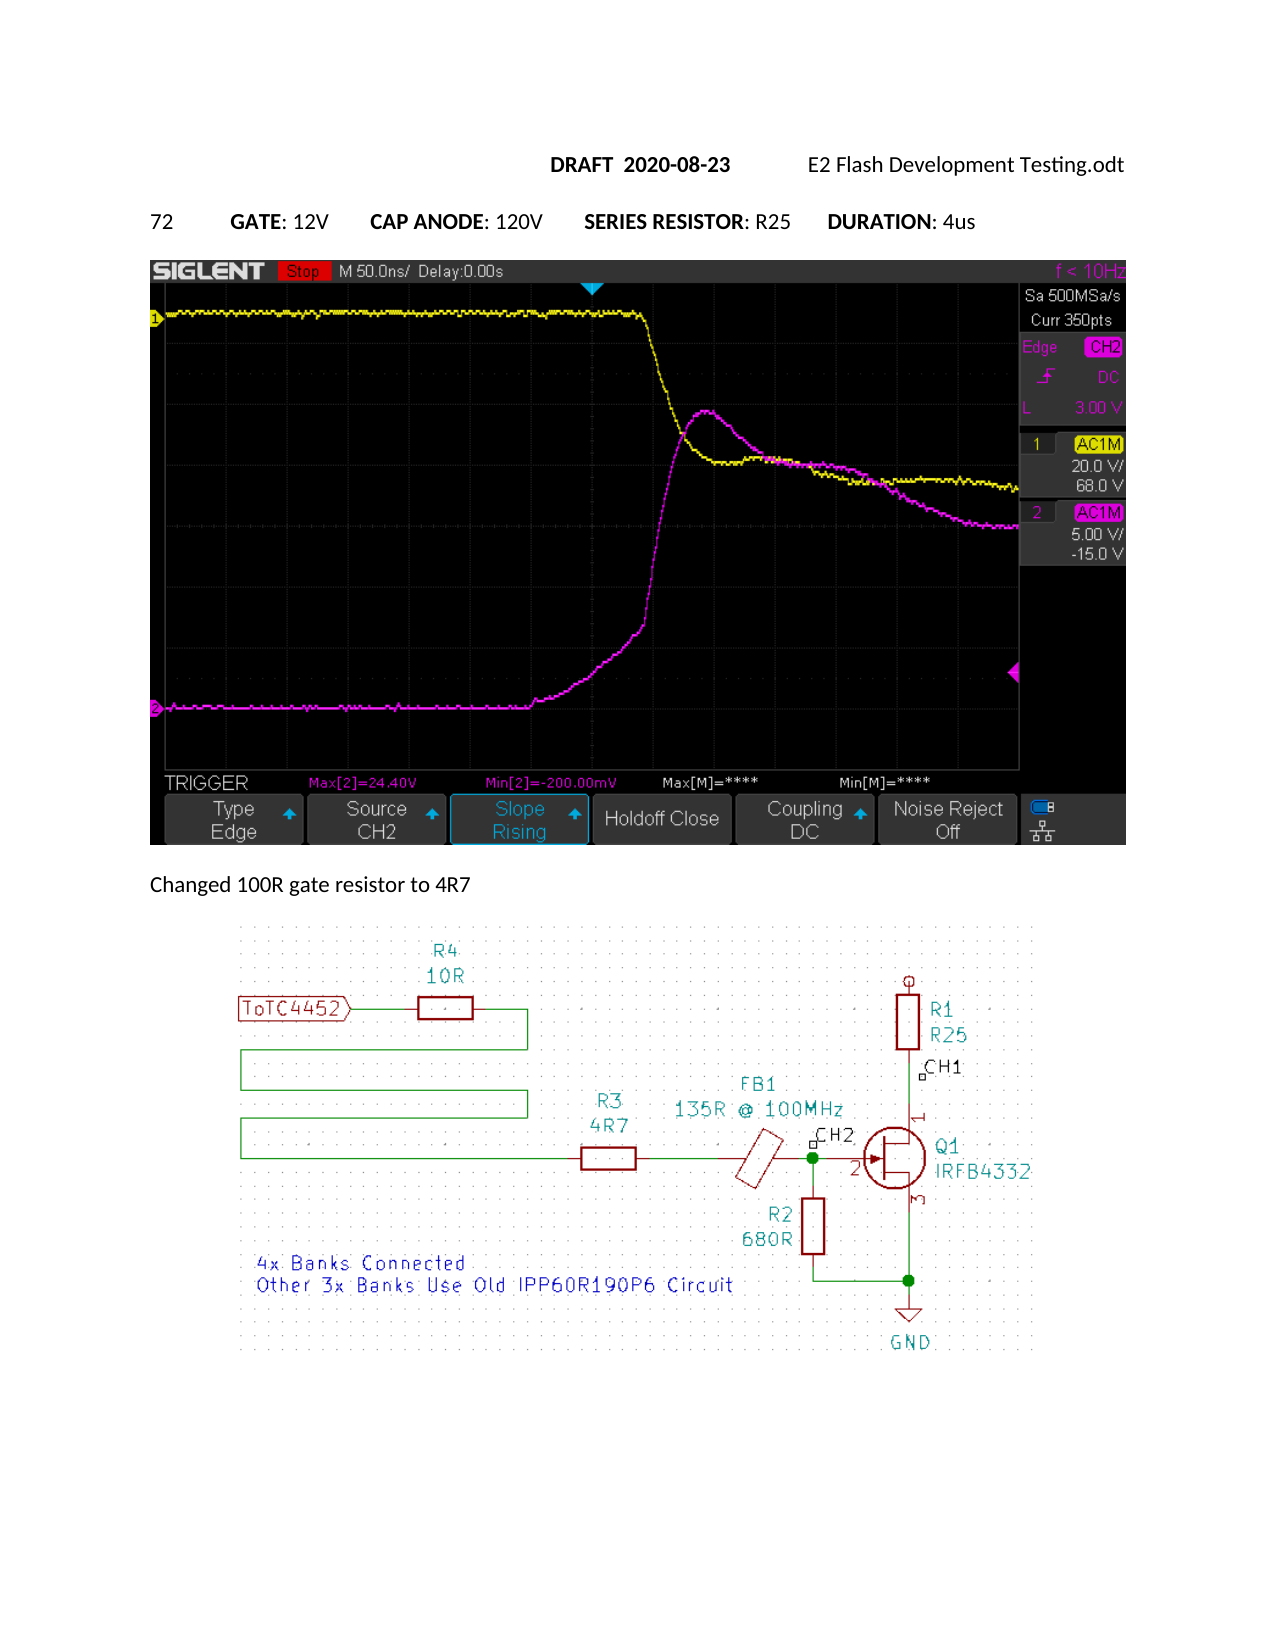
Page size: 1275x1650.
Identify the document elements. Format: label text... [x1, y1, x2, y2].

picture [452, 796, 587, 843]
text Changed 100R gate resistor to 4R7 [150, 870, 1125, 898]
text 72 GATE: 12V CAP ANODE: 120V SERIES RESISTOR: R25 DURATION: 4us [150, 207, 1125, 236]
picture [150, 260, 1126, 845]
picture [231, 922, 1044, 1356]
